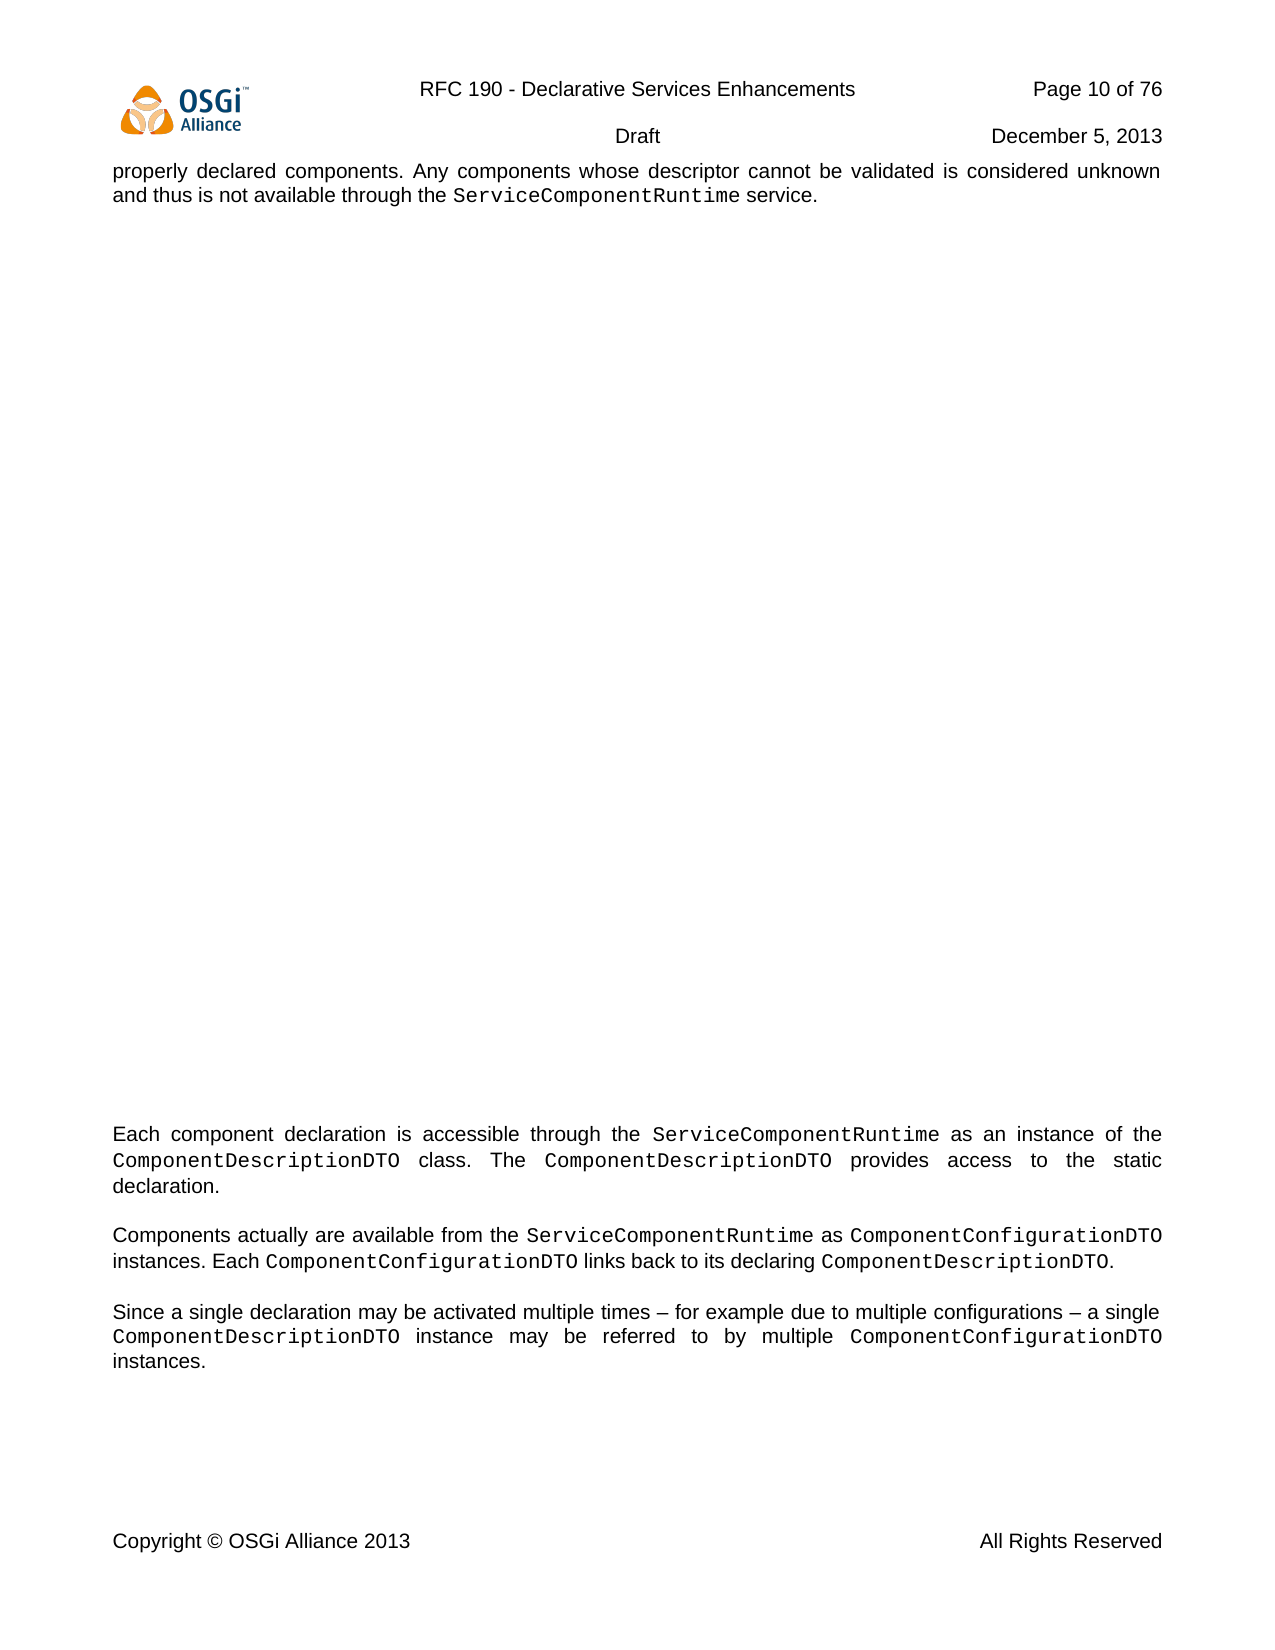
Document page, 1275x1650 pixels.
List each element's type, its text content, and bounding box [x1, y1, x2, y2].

text Components actually are available from the ServiceComponentRuntime as ComponentConfigurationDTO instances. Each ComponentConfigurationDTO links back to its declaring ComponentDescriptionDTO. [112, 1223, 1162, 1274]
picture [113, 78, 257, 142]
text Each component declaration is accessible through the ServiceComponentRuntime as an instance of the ComponentDescriptionDTO class. The ComponentDescriptionDTO provides access to the static declaration. [112, 1122, 1162, 1198]
text Since a single declaration may be activated multiple times – for example due to multiple configurations – a single ComponentDescriptionDTO instance may be referred to by multiple ComponentConfigurationDTO instances. [112, 1299, 1162, 1373]
text properly declared components. Any components whose descriptor cannot be validated is considered unknown and thus is not available through the ServiceComponentRuntime service. [112, 159, 1162, 209]
